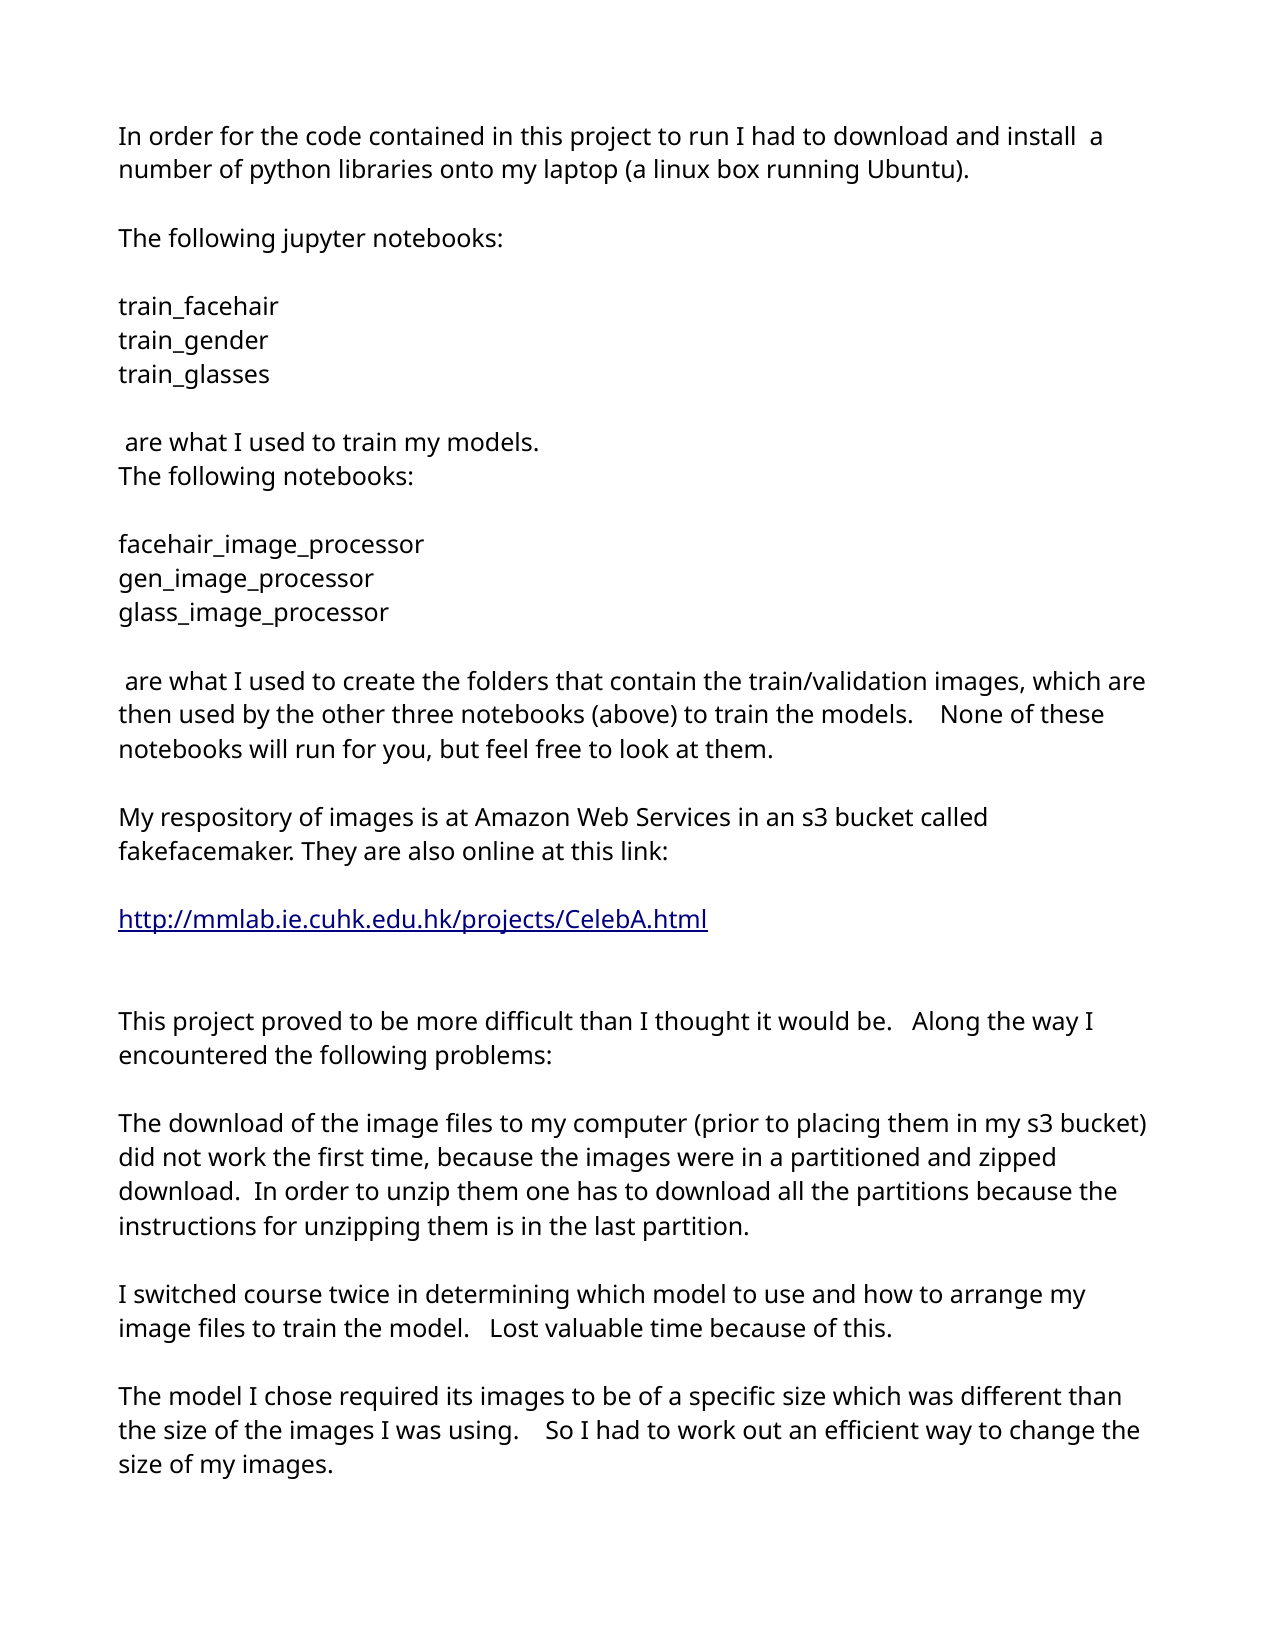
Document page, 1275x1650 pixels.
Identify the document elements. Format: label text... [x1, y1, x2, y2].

text In order for the code contained in this project to run I had to download and install a number of python libraries onto my laptop (a linux box running Ubuntu). [118, 118, 1157, 186]
text train_glasses [118, 357, 1157, 391]
text notebooks will run for you, but feel free to look at them. [118, 731, 1157, 765]
text My respository of images is at Amazon Web Services in an s3 bucket called fakefacemaker. They are also online at this link: [118, 799, 1157, 867]
text The model I chose required its images to be of a specific size which was different than the size of the images I was using. So I had to work out an efficient way to change the size of my images. [118, 1378, 1157, 1481]
text glass_image_processor [118, 595, 1157, 629]
text are what I used to train my models. [118, 425, 1157, 459]
text This project proved to be more difficult than I thought it would be. Along the way I encountered the following problems: [118, 1004, 1157, 1072]
text train_gender [118, 322, 1157, 357]
text The following notebooks: [118, 459, 1157, 493]
text The following jupyter notebooks: [118, 220, 1157, 254]
text are what I used to create the folders that contain the train/validation images, which are then used by the other three notebooks (above) to train the models. None of these [118, 663, 1157, 731]
text The download of the image files to my computer (prior to placing them in my s3 bucket) did not work the first time, because the images were in a partitioned and zipped download. In order to unzip them one has to download all the partitions because the instructions for unzipping them is in the last partition. [118, 1106, 1157, 1242]
text gen_image_processor [118, 561, 1157, 595]
text http://mmlab.ie.cuhk.edu.hk/projects/CelebA.html [118, 902, 1157, 936]
text facehair_image_processor [118, 527, 1157, 561]
text train_facehair [118, 288, 1157, 322]
text I switched course twice in determining which model to use and how to arrange my image files to train the model. Lost valuable time because of this. [118, 1276, 1157, 1344]
